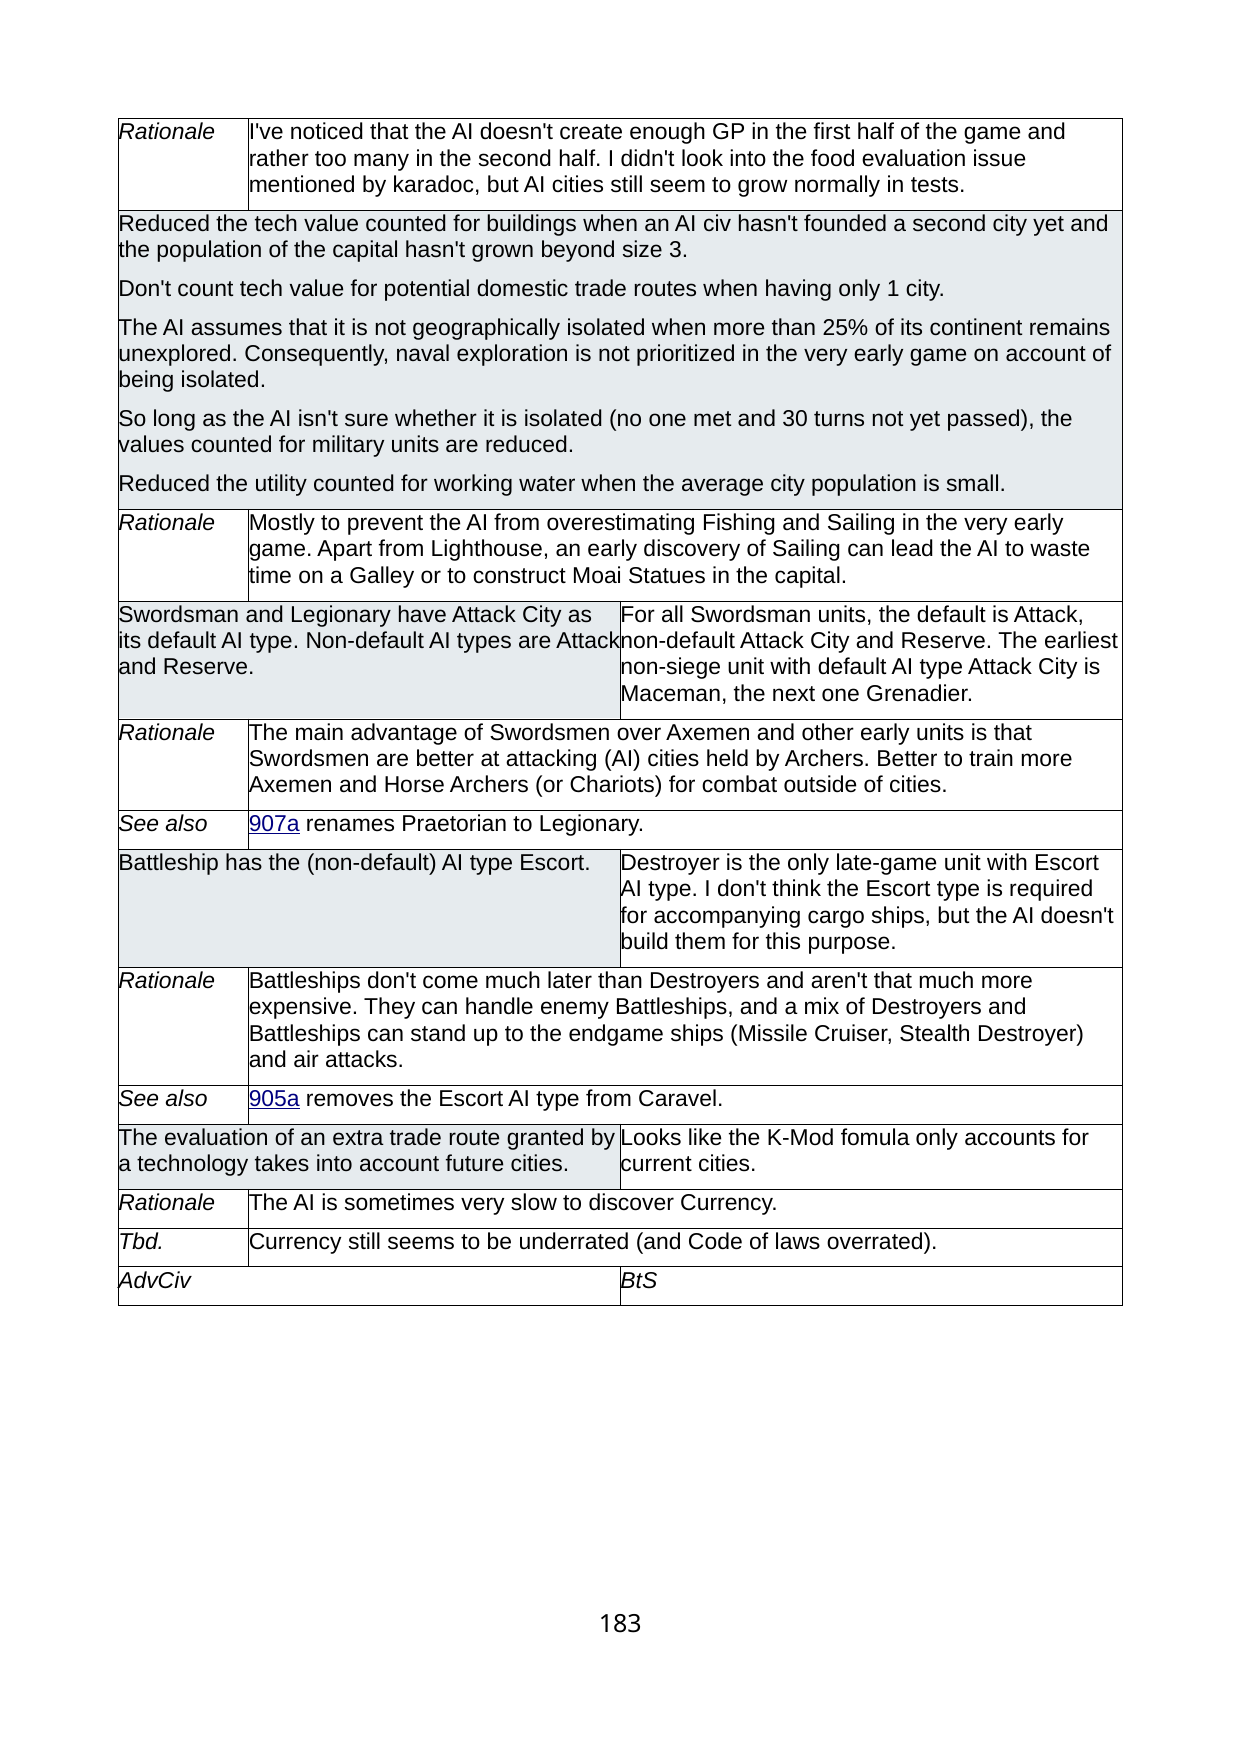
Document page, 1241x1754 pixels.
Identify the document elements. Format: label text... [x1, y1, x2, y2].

table_cell See also [119, 1086, 248, 1123]
table_cell Rationale [119, 968, 248, 1085]
table_cell Rationale [119, 119, 248, 210]
table_cell Reduced the tech value counted for buildings when an AI civ hasn't founded a second city yet and the population of the capital hasn't grown beyond size 3. Don't count tech value for potential domestic trade routes when having only 1 city. The AI assumes that it is not geographically isolated when more than 25% of its continent remains unexplored. Consequently, naval exploration is not prioritized in the very early game on account of being isolated. So long as the AI isn't sure whether it is isolated (no one met and 30 turns not yet passed), the values counted for military units are reduced. Reduced the utility counted for working water when the average city population is small. [119, 211, 1122, 509]
table_cell Looks like the K-Mod fomula only accounts for current cities. [621, 1125, 1122, 1189]
table_cell 907a renames Praetorian to Legionary. [249, 811, 1122, 849]
table_cell The AI is sometimes very slow to discover Currency. [249, 1190, 1122, 1228]
table_cell Battleship has the (non-default) AI type Escort. [119, 850, 620, 967]
table_cell BtS [621, 1267, 1122, 1305]
table_cell The evaluation of an extra trade route granted by a technology takes into account future cities. [119, 1125, 620, 1189]
table_cell Rationale [119, 1190, 248, 1228]
table_cell AdvCiv [119, 1267, 620, 1305]
table_cell For all Swordsman units, the default is Attack, non-default Attack City and Reserve. The earliest non-siege unit with default AI type Attack City is Maceman, the next one Grenadier. [621, 602, 1122, 718]
table_cell Battleships don't come much later than Destroyers and aren't that much more expensive. They can handle enemy Battleships, and a mix of Destroyers and Battleships can stand up to the endgame ships (Missile Cruiser, Stealth Destroyer) and air attacks. [249, 968, 1122, 1085]
table_cell Rationale [119, 510, 248, 601]
table_cell Swordsman and Legionary have Attack City as its default AI type. Non-default AI types are Attack and Reserve. [119, 602, 620, 718]
table_cell Rationale [119, 720, 248, 810]
table_cell Currency still seems to be underrated (and Code of laws overrated). [249, 1229, 1122, 1266]
table_cell Mostly to prevent the AI from overestimating Fishing and Sailing in the very early game. Apart from Lighthouse, an early discovery of Sailing can lead the AI to waste time on a Galley or to construct Moai Statues in the capital. [249, 510, 1122, 601]
table_cell The main advantage of Swordsmen over Axemen and other early units is that Swordsmen are better at attacking (AI) cities held by Archers. Better to train more Axemen and Horse Archers (or Chariots) for combat outside of cities. [249, 720, 1122, 810]
table_cell 905a removes the Escort AI type from Caravel. [249, 1086, 1122, 1123]
table_cell Tbd. [119, 1229, 248, 1266]
table_cell I've noticed that the AI doesn't create enough GP in the first half of the game and rather too many in the second half. I didn't look into the food evaluation issue mentioned by karadoc, but AI cities still seem to grow normally in tests. [249, 119, 1122, 210]
table_cell Destroyer is the only late-game unit with Escort AI type. I don't think the Escort type is required for accompanying cargo ships, but the AI doesn't build them for this purpose. [621, 850, 1122, 967]
table_cell See also [119, 811, 248, 849]
